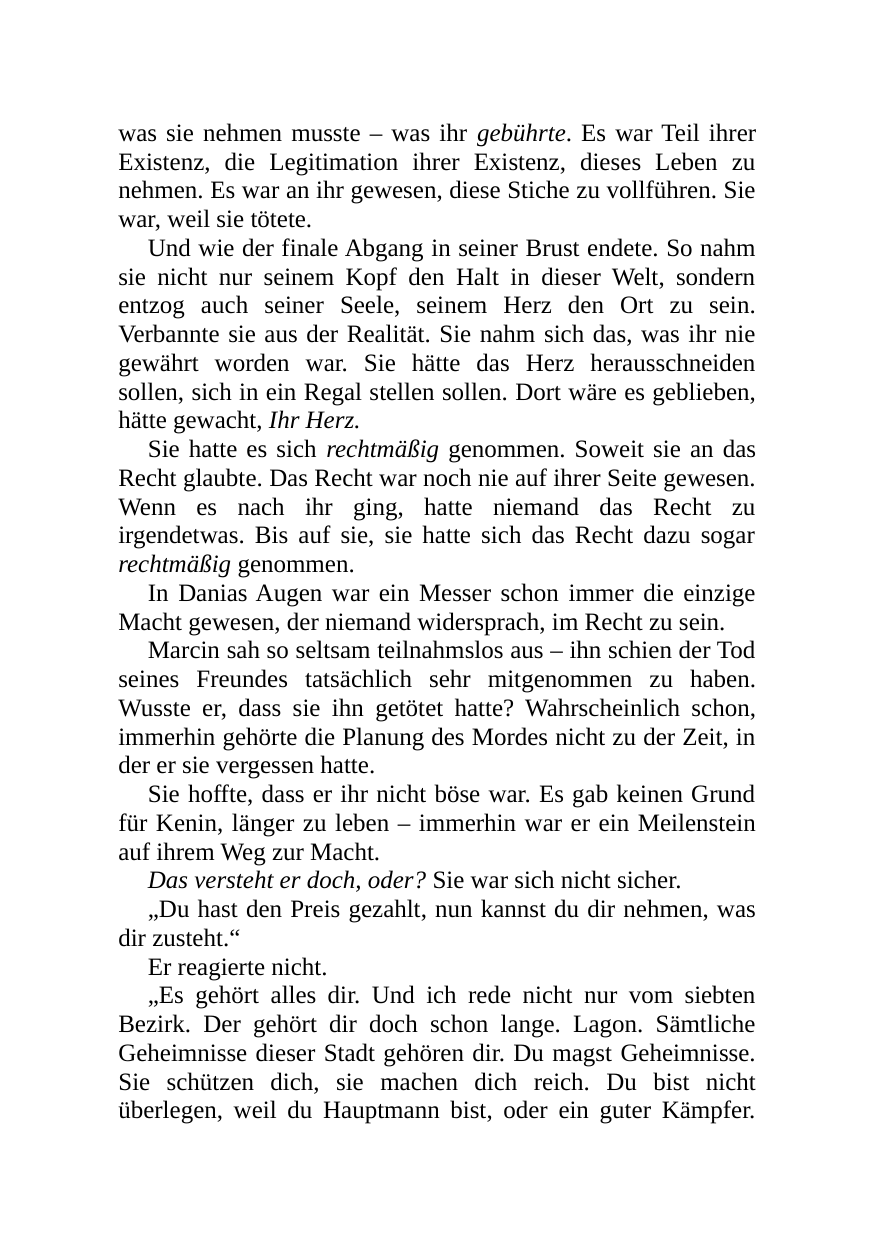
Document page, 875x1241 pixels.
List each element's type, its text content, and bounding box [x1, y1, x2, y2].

text was sie nehmen musste – was ihr gebührte. Es war Teil ihrer Existenz, die Legitimation ihrer Existenz, dieses Leben zu nehmen. Es war an ihr gewesen, diese Stiche zu vollführen. Sie war, weil sie tötete. [118, 118, 756, 233]
text Marcin sah so seltsam teilnahmslos aus – ihn schien der Tod seines Freundes tatsächlich sehr mitgenommen zu haben. Wusste er, dass sie ihn getötet hatte? Wahrscheinlich schon, immerhin gehörte die Planung des Mordes nicht zu der Zeit, in der er sie vergessen hatte. [118, 636, 756, 779]
text Und wie der finale Abgang in seiner Brust endete. So nahm sie nicht nur seinem Kopf den Halt in dieser Welt, sondern entzog auch seiner Seele, seinem Herz den Ort zu sein. Verbannte sie aus der Realität. Sie nahm sich das, was ihr nie gewährt worden war. Sie hätte das Herz herausschneiden sollen, sich in ein Regal stellen sollen. Dort wäre es geblieben, hätte gewacht, Ihr Herz. [118, 233, 756, 434]
text „Du hast den Preis gezahlt, nun kannst du dir nehmen, was dir zusteht.“ [118, 894, 756, 952]
text Das versteht er doch, oder? Sie war sich nicht sicher. [118, 866, 756, 894]
text Sie hoffte, dass er ihr nicht böse war. Es gab keinen Grund für Kenin, länger zu leben – immerhin war er ein Meilenstein auf ihrem Weg zur Macht. [118, 779, 756, 866]
text In Danias Augen war ein Messer schon immer die einzige Macht gewesen, der niemand widersprach, im Recht zu sein. [118, 578, 756, 636]
text Er reagierte nicht. [118, 952, 756, 981]
text Sie hatte es sich rechtmäßig genommen. Soweit sie an das Recht glaubte. Das Recht war noch nie auf ihrer Seite gewesen. Wenn es nach ihr ging, hatte niemand das Recht zu irgendetwas. Bis auf sie, sie hatte sich das Recht dazu sogar rechtmäßig genommen. [118, 434, 756, 578]
text „Es gehört alles dir. Und ich rede nicht nur vom siebten Bezirk. Der gehört dir doch schon lange. Lagon. Sämtliche Geheimnisse dieser Stadt gehören dir. Du magst Geheimnisse. Sie schützen dich, sie machen dich reich. Du bist nicht überlegen, weil du Hauptmann bist, oder ein guter Kämpfer. [118, 981, 756, 1124]
